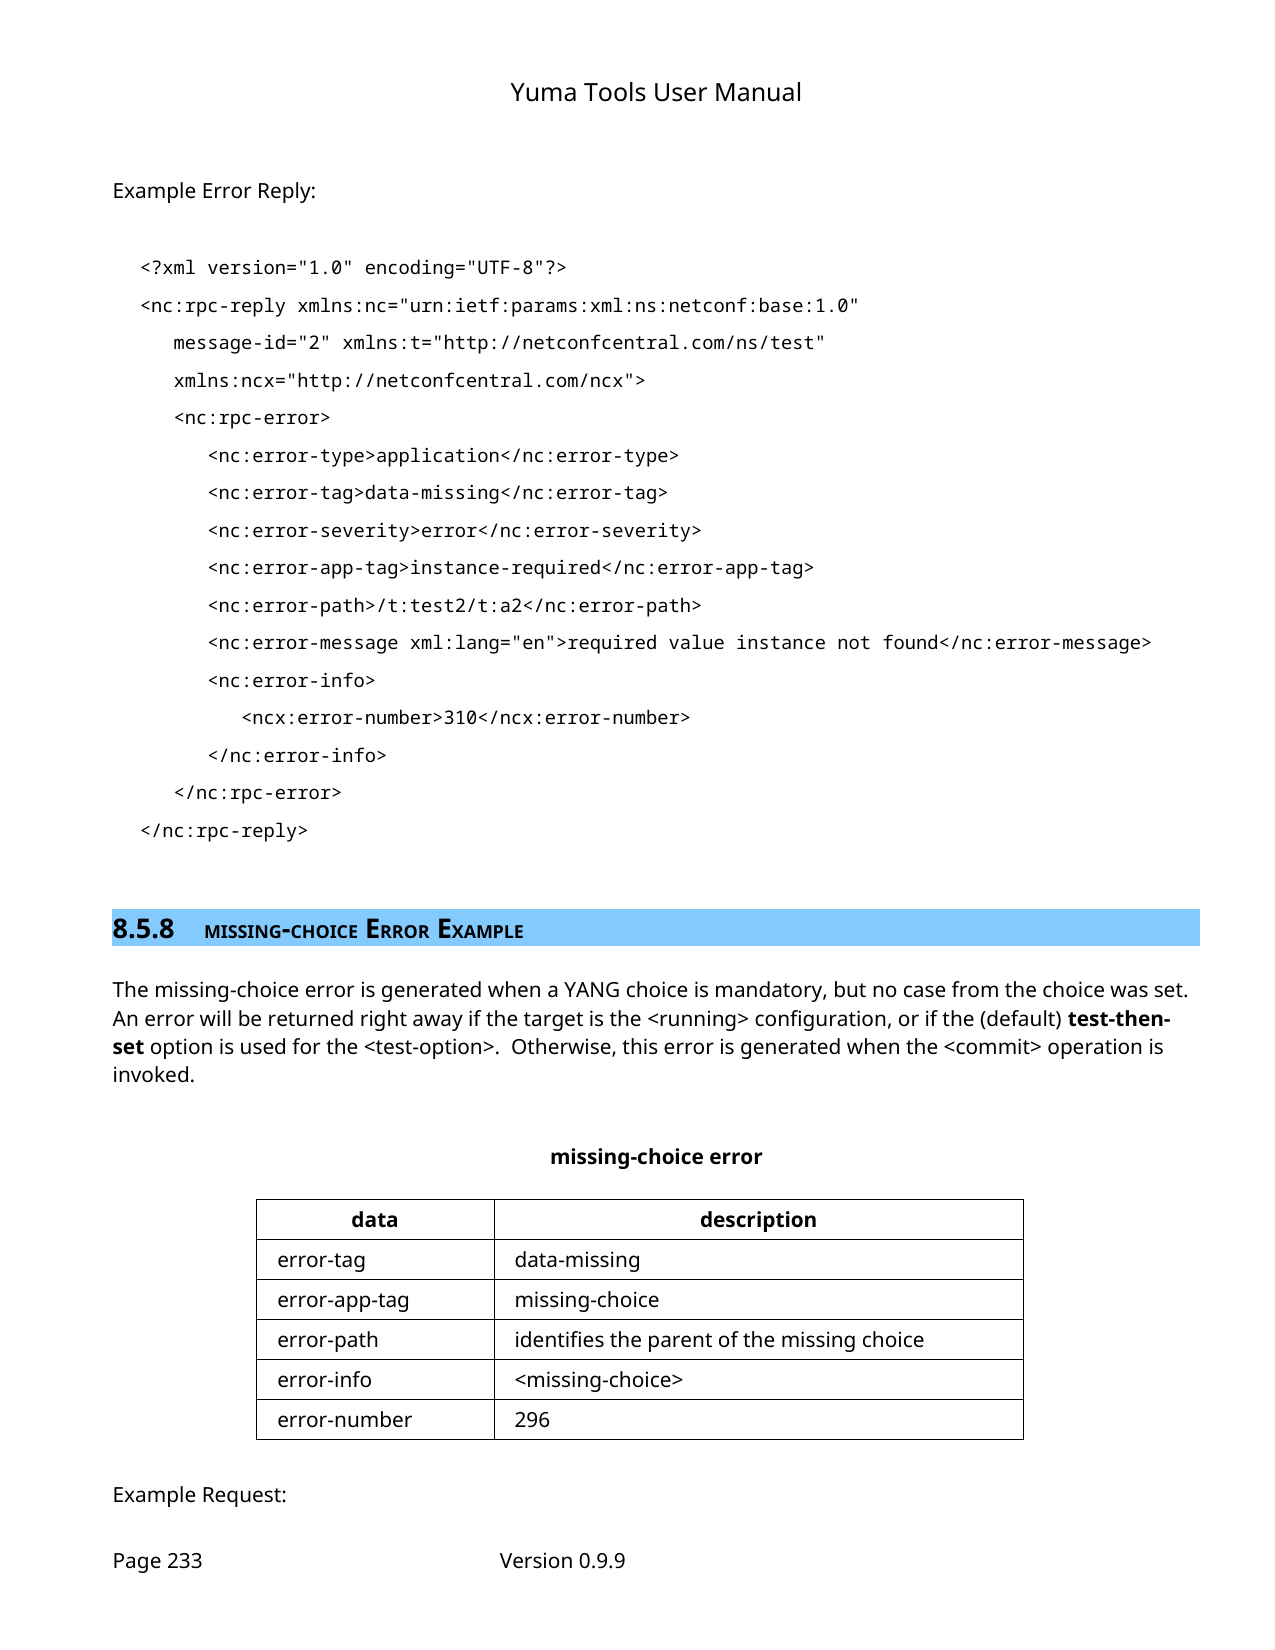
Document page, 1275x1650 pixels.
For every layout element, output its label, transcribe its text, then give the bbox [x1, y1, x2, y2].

table_cell error-app-tag [257, 1280, 494, 1319]
text </nc:rpc-reply> [139, 817, 1200, 842]
text <nc:error-path>/t:test2/t:a2</nc:error-path> [139, 592, 1200, 617]
text <?xml version="1.0" encoding="UTF-8"?> [139, 254, 1200, 280]
table_cell <missing-choice> [495, 1360, 1023, 1399]
table_header description [495, 1200, 1023, 1239]
subtitle missing-choice error [127, 1142, 1185, 1171]
table_cell missing-choice [495, 1280, 1023, 1319]
table_cell error-info [257, 1360, 494, 1399]
text <nc:error-app-tag>instance-required</nc:error-app-tag> [139, 554, 1200, 580]
text </nc:error-info> [139, 742, 1200, 767]
table_header data [257, 1200, 494, 1239]
text The missing-choice error is generated when a YANG choice is mandatory, but no case from the choice was set. An error will be returned right away if the target is the <running> configuration, or if the (default) test-then-set option is used for the <test-option>. Otherwise, this error is generated when the <commit> operation is invoked. [112, 975, 1200, 1089]
text <nc:error-type>application</nc:error-type> [139, 442, 1200, 467]
text </nc:rpc-error> [139, 779, 1200, 805]
table_cell error-number [257, 1400, 494, 1439]
text <ncx:error-number>310</ncx:error-number> [139, 704, 1200, 730]
text <nc:error-severity>error</nc:error-severity> [139, 517, 1200, 542]
text <nc:rpc-error> [139, 404, 1200, 430]
text message-id="2" xmlns:t="http://netconfcentral.com/ns/test" [139, 329, 1200, 355]
text Example Error Reply: [112, 176, 1200, 204]
table_cell identifies the parent of the missing choice [495, 1320, 1023, 1359]
subtitle missing-choice Error Example [112, 909, 1200, 946]
text <nc:error-message xml:lang="en">required value instance not found</nc:error-message> [139, 629, 1200, 655]
text <nc:error-info> [139, 667, 1200, 692]
table_cell data-missing [495, 1240, 1023, 1279]
text xmlns:ncx="http://netconfcentral.com/ncx"> [139, 367, 1200, 392]
text <nc:error-tag>data-missing</nc:error-tag> [139, 479, 1200, 505]
table_cell 296 [495, 1400, 1023, 1439]
text <nc:rpc-reply xmlns:nc="urn:ietf:params:xml:ns:netconf:base:1.0" [139, 292, 1200, 317]
table_cell error-path [257, 1320, 494, 1359]
table_cell error-tag [257, 1240, 494, 1279]
text Example Request: [112, 1480, 1200, 1509]
